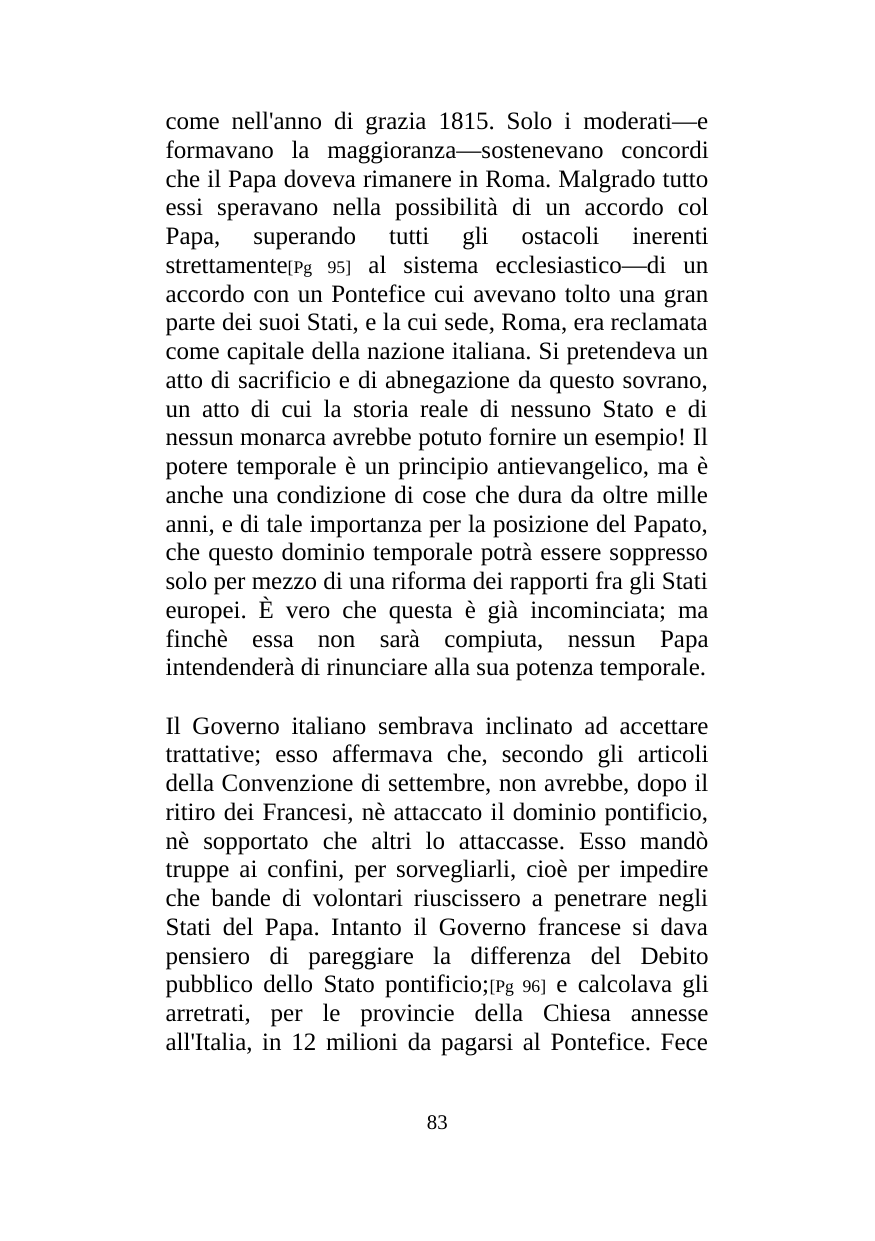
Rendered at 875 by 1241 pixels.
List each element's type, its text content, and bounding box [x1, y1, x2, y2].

text come nell'anno di grazia 1815. Solo i moderati—e formavano la maggioranza—sostenevano concordi che il Papa doveva rimanere in Roma. Malgrado tutto essi speravano nella possibilità di un accordo col Papa, superando tutti gli ostacoli inerenti strettamente[Pg 95] al sistema ecclesiastico—di un accordo con un Pontefice cui avevano tolto una gran parte dei suoi Stati, e la cui sede, Roma, era reclamata come capitale della nazione italiana. Si pretendeva un atto di sacrificio e di abnegazione da questo sovrano, un atto di cui la storia reale di nessuno Stato e di nessun monarca avrebbe potuto fornire un esempio! Il potere temporale è un principio antievangelico, ma è anche una condizione di cose che dura da oltre mille anni, e di tale importanza per la posizione del Papato, che questo dominio temporale potrà essere soppresso solo per mezzo di una riforma dei rapporti fra gli Stati europei. È vero che questa è già incominciata; ma finchè essa non sarà compiuta, nessun Papa intendenderà di rinunciare alla sua potenza temporale. [165, 106, 709, 681]
text Il Governo italiano sembrava inclinato ad accettare trattative; esso affermava che, secondo gli articoli della Convenzione di settembre, non avrebbe, dopo il ritiro dei Francesi, nè attaccato il dominio pontificio, nè sopportato che altri lo attaccasse. Esso mandò truppe ai confini, per sorvegliarli, cioè per impedire che bande di volontari riuscissero a penetrare negli Stati del Papa. Intanto il Governo francese si dava pensiero di pareggiare la differenza del Debito pubblico dello Stato pontificio;[Pg 96] e calcolava gli arretrati, per le provincie della Chiesa annesse all'Italia, in 12 milioni da pagarsi al Pontefice. Fece [165, 711, 709, 1056]
